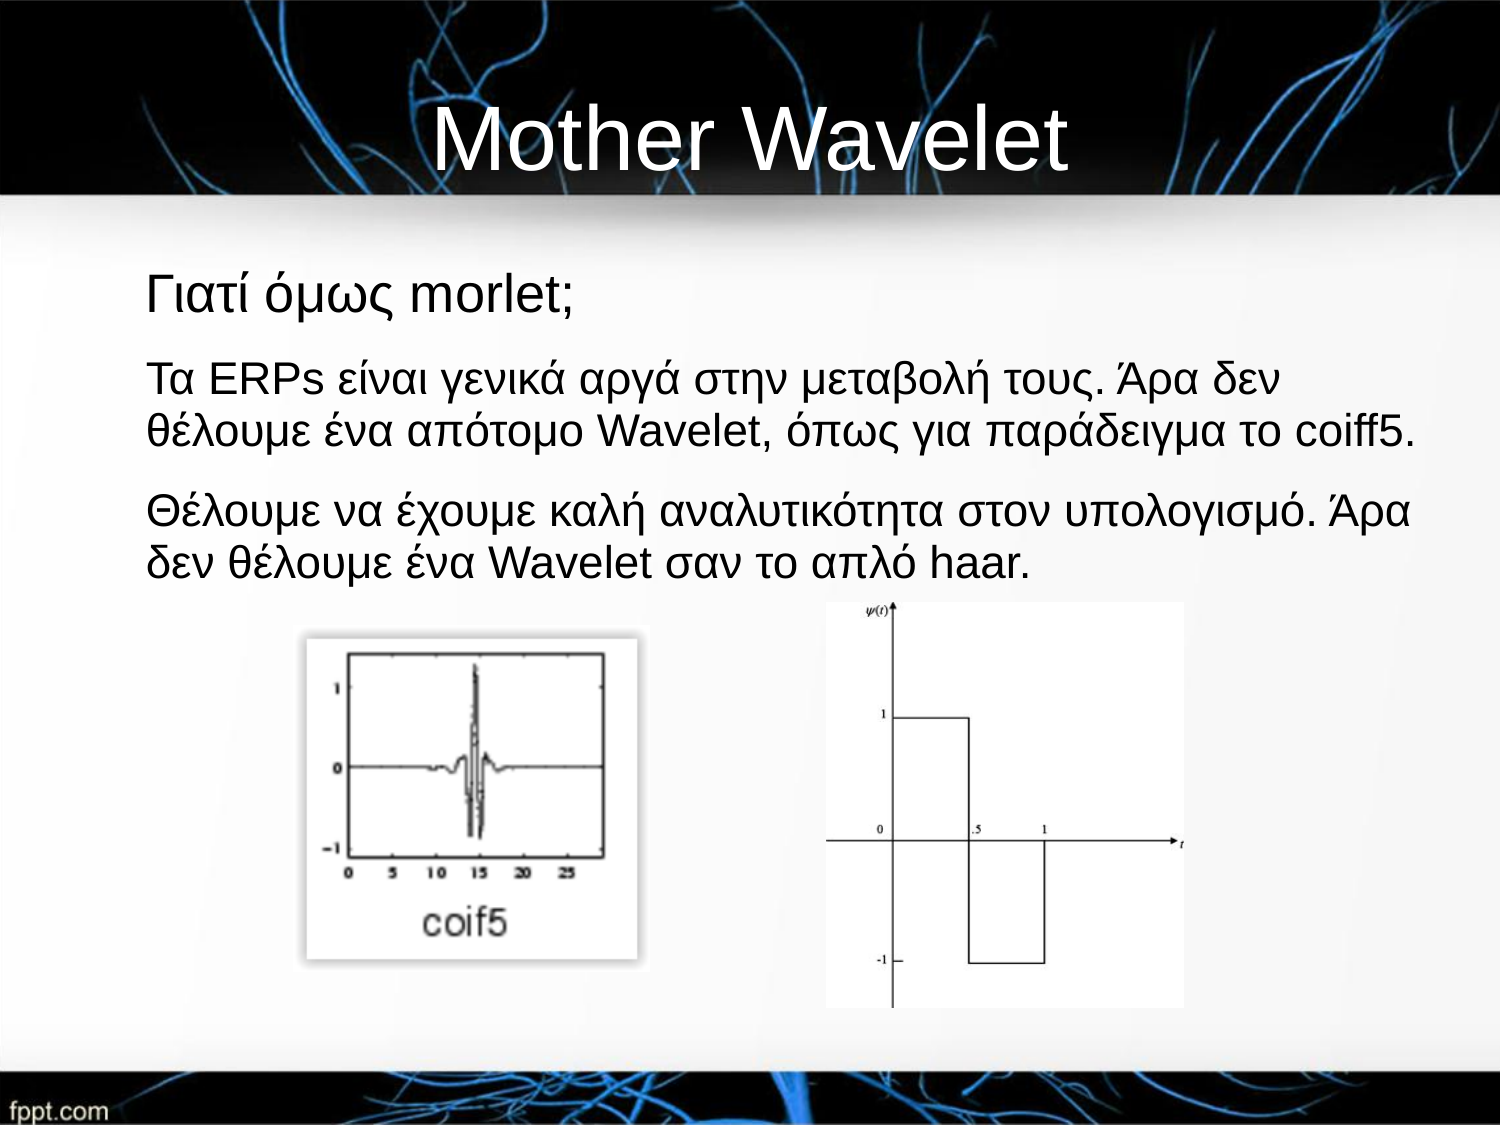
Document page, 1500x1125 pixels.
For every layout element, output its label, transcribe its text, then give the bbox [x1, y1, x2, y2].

picture [0, 0, 1500, 1125]
list Γιατί όμως morlet; Τα ERPs είναι γενικά αργά στην μεταβολή τους. Άρα δεν θέλουμε ένα απότομο Wavelet, όπως για παράδειγμα το coiff5. Θέλουμε να έχουμε καλή αναλυτικότητα στον υπολογισμό. Άρα δεν θέλουμε ένα Wavelet σαν το απλό haar. [75, 263, 1425, 916]
title Mother Wavelet [75, 45, 1425, 233]
